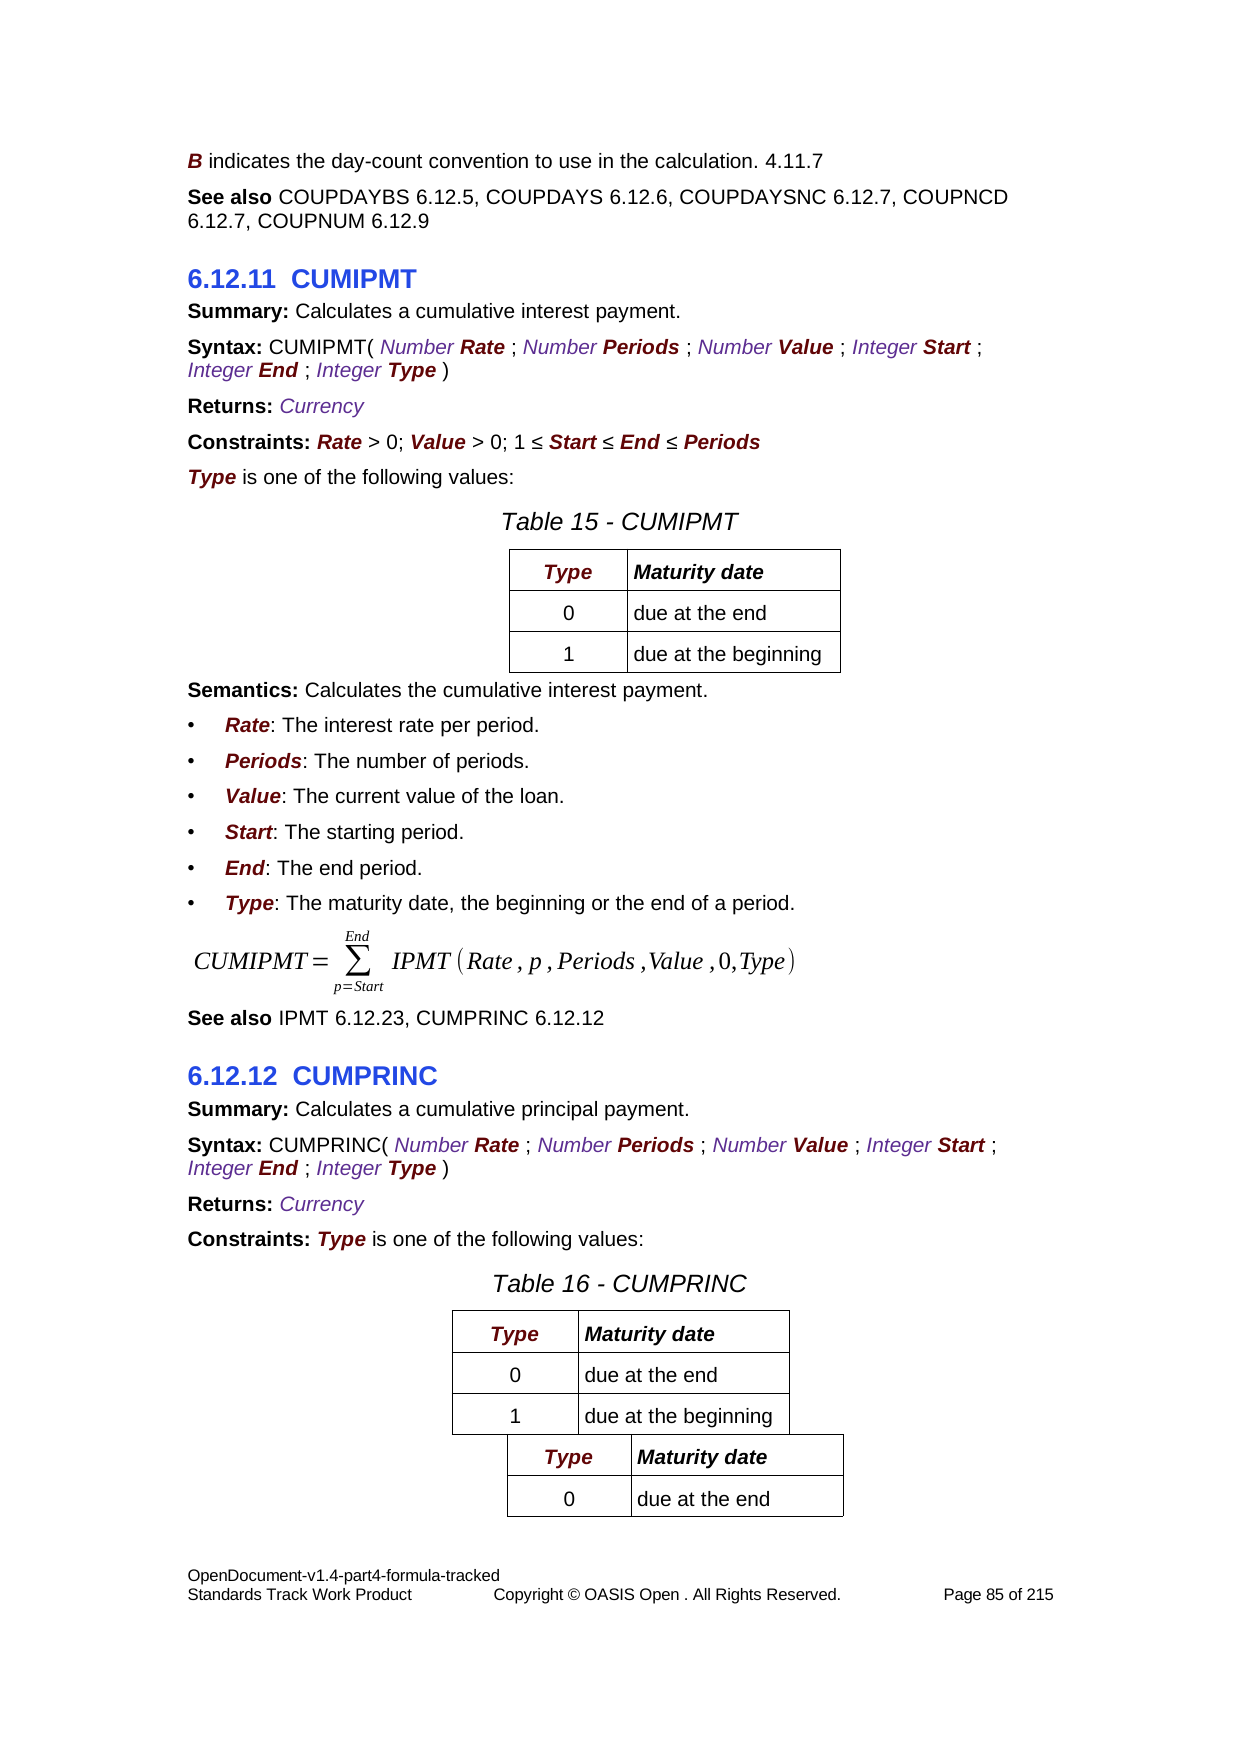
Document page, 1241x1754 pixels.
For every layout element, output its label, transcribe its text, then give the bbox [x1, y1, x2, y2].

table_header Type [508, 1435, 631, 1475]
subtitle CUMPRINC [187, 1061, 1053, 1091]
text Returns: Currency [187, 1192, 1053, 1216]
list Rate: The interest rate per period. [187, 714, 1053, 737]
table_cell 0 [510, 591, 627, 631]
table_header Maturity date [579, 1311, 789, 1352]
text Syntax: CUMIPMT( Number Rate ; Number Periods ; Number Value ; Integer Start ; Integer End ; Integer Type ) [187, 335, 1053, 382]
table_cell due at the beginning [579, 1394, 789, 1434]
list Value: The current value of the loan. [187, 785, 1053, 808]
table_header Maturity date [628, 550, 840, 589]
text B indicates the day-count convention to use in the calculation. 4.11.7 [187, 150, 1053, 173]
table_cell 0 [508, 1476, 631, 1516]
text See also IPMT 6.12.23, CUMPRINC 6.12.12 [187, 1007, 1053, 1030]
table_cell 1 [453, 1394, 578, 1434]
text Constraints: Type is one of the following values: [187, 1228, 1053, 1251]
table_cell 0 [453, 1353, 578, 1393]
subtitle CUMIPMT [187, 264, 1053, 294]
text See also COUPDAYBS 6.12.5, COUPDAYS 6.12.6, COUPDAYSNC 6.12.7, COUPNCD 6.12.7, COUPNUM 6.12.9 [187, 186, 1053, 233]
text Summary: Calculates a cumulative principal payment. [187, 1097, 1053, 1121]
text Table 16 - CUMPRINC [187, 1270, 1053, 1298]
text Constraints: Rate > 0; Value > 0; 1 ≤ Start ≤ End ≤ Periods [187, 430, 1053, 454]
table_cell due at the beginning [628, 632, 840, 672]
text Syntax: CUMPRINC( Number Rate ; Number Periods ; Number Value ; Integer Start ; Integer End ; Integer Type ) [187, 1133, 1053, 1180]
table_cell due at the end [632, 1476, 843, 1516]
list Type: The maturity date, the beginning or the end of a period. [187, 892, 1053, 915]
table_header Type [510, 550, 627, 589]
table_header Maturity date [632, 1435, 843, 1475]
list Start: The starting period. [187, 821, 1053, 844]
list Periods: The number of periods. [187, 749, 1053, 773]
text Table 15 - CUMIPMT [187, 508, 1053, 536]
table_cell 1 [510, 632, 627, 672]
table_cell due at the end [579, 1353, 789, 1393]
table_cell due at the end [628, 591, 840, 631]
table_header Type [453, 1311, 578, 1352]
text Type is one of the following values: [187, 466, 1053, 489]
text Semantics: Calculates the cumulative interest payment. [187, 678, 1053, 702]
text Summary: Calculates a cumulative interest payment. [187, 300, 1053, 323]
list End: The end period. [187, 856, 1053, 880]
text Returns: Currency [187, 394, 1053, 418]
